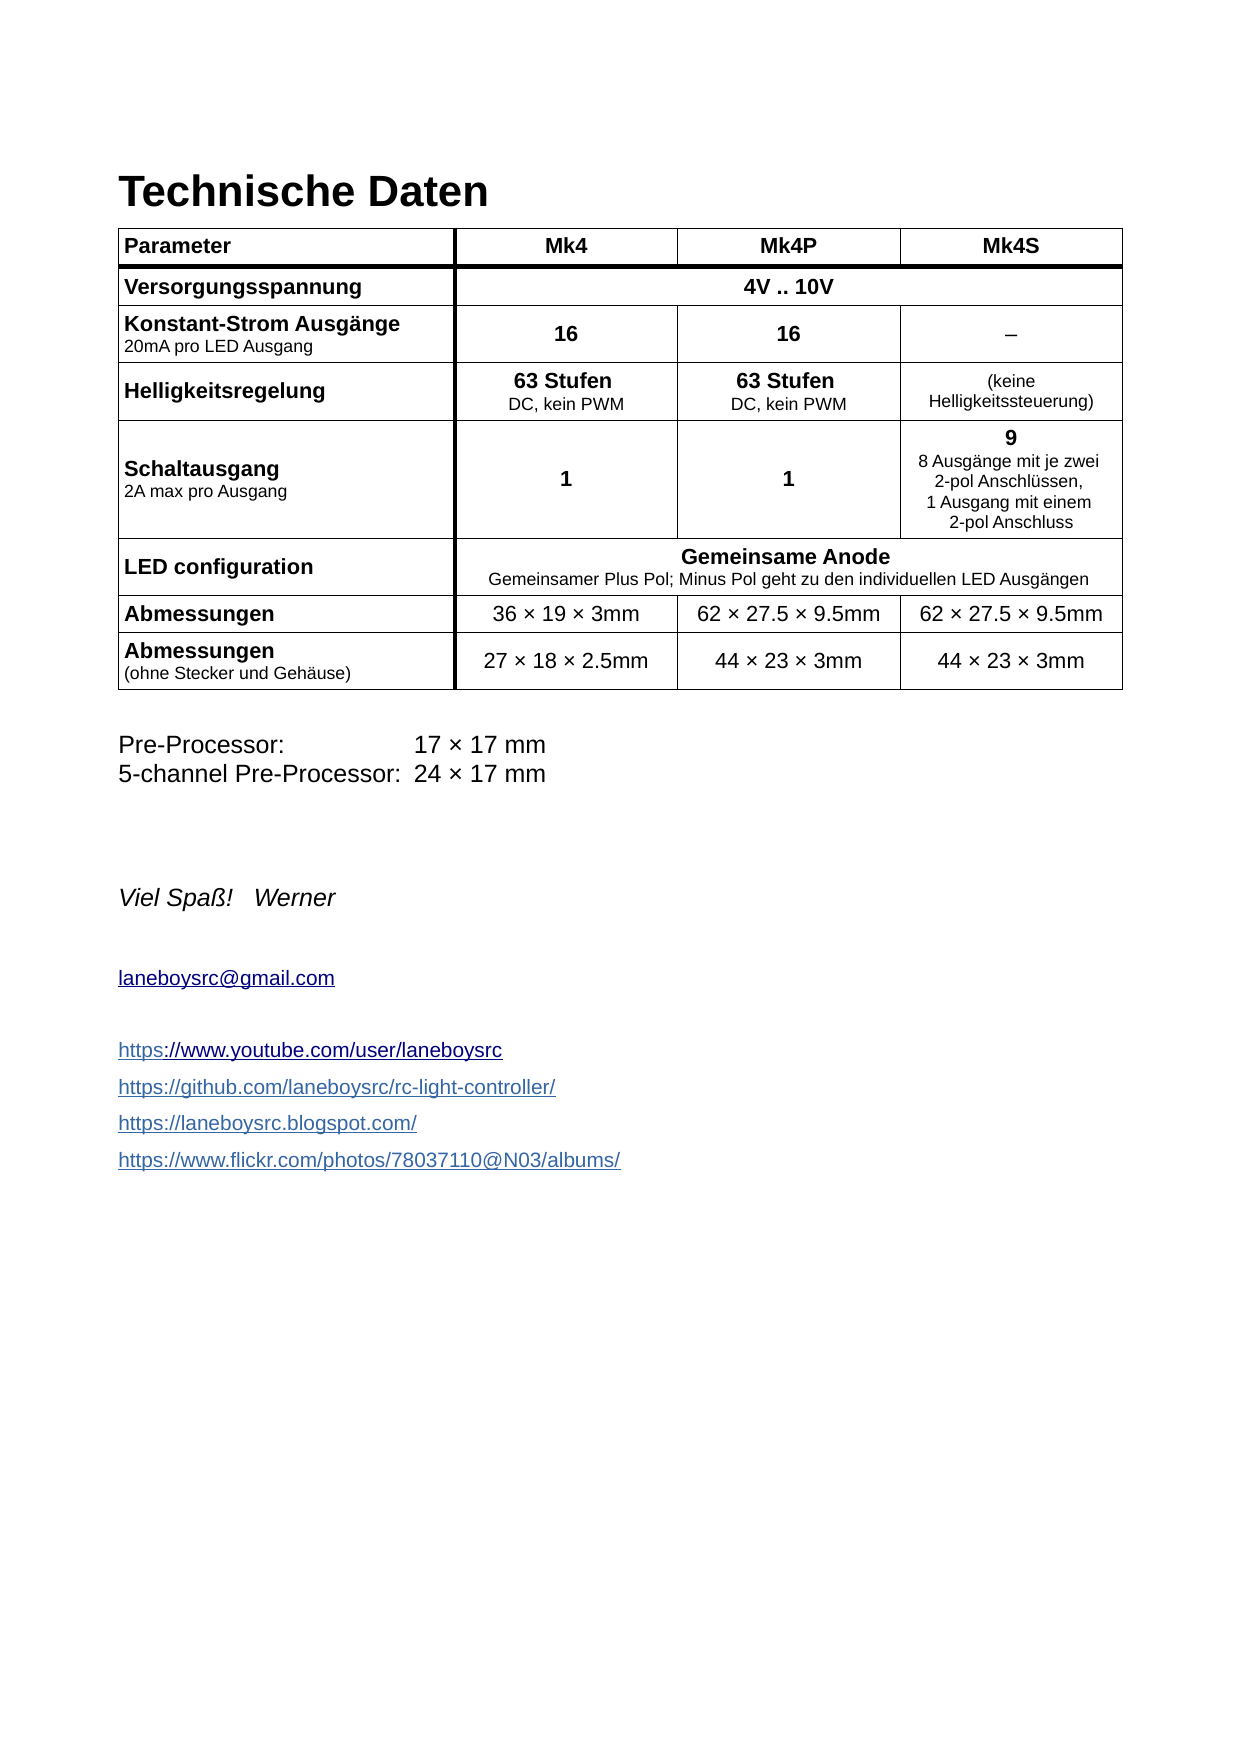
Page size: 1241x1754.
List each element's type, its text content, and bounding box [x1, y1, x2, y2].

table_cell 1 [678, 421, 900, 538]
table_cell 16 [457, 306, 677, 362]
table_cell 36 × 19 × 3mm [457, 596, 677, 632]
table_cell LED configuration [119, 539, 453, 595]
table_cell Gemeinsame Anode Gemeinsamer Plus Pol; Minus Pol geht zu den individuellen LED Ausgängen [457, 539, 1122, 595]
table_header Mk4P [678, 229, 900, 264]
table_cell 44 × 23 × 3mm [678, 633, 900, 689]
table_cell Versorgungsspannung [119, 269, 453, 305]
text https://www.youtube.com/user/laneboysrc [118, 1038, 1122, 1062]
table_cell 63 Stufen DC, kein PWM [678, 363, 900, 419]
text https://www.flickr.com/photos/78037110@N03/albums/ [118, 1148, 1122, 1172]
table_cell 4V .. 10V [457, 269, 1122, 305]
text https://github.com/laneboysrc/rc-light-controller/ [118, 1075, 1122, 1099]
table_header Mk4 [457, 229, 677, 264]
table_cell 63 Stufen DC, kein PWM [457, 363, 677, 419]
table_cell 44 × 23 × 3mm [901, 633, 1122, 689]
table_header Parameter [119, 229, 453, 264]
table_cell Abmessungen [119, 596, 453, 632]
text laneboysrc@gmail.com [118, 965, 1122, 989]
text Pre-Processor: 17 × 17 mm 5-channel Pre-Processor: 24 × 17 mm [118, 730, 1122, 788]
table_cell (keine Helligkeitssteuerung) [901, 363, 1122, 419]
table_cell – [901, 306, 1122, 362]
text https://laneboysrc.blogspot.com/ [118, 1111, 1122, 1135]
table_cell 9 8 Ausgänge mit je zwei 2-pol Anschlüssen, 1 Ausgang mit einem 2-pol Anschluss [901, 421, 1122, 538]
text Viel Spaß! Werner [118, 883, 1122, 912]
table_cell Schaltausgang 2A max pro Ausgang [119, 421, 453, 538]
table_cell Konstant-Strom Ausgänge 20mA pro LED Ausgang [119, 306, 453, 362]
table_cell Abmessungen (ohne Stecker und Gehäuse) [119, 633, 453, 689]
table_cell 1 [457, 421, 677, 538]
table_cell 62 × 27.5 × 9.5mm [901, 596, 1122, 632]
table_cell 16 [678, 306, 900, 362]
table_cell 27 × 18 × 2.5mm [457, 633, 677, 689]
table_header Mk4S [901, 229, 1122, 264]
table_cell Helligkeitsregelung [119, 363, 453, 419]
table_cell 62 × 27.5 × 9.5mm [678, 596, 900, 632]
subtitle Technische Daten [118, 165, 1122, 216]
